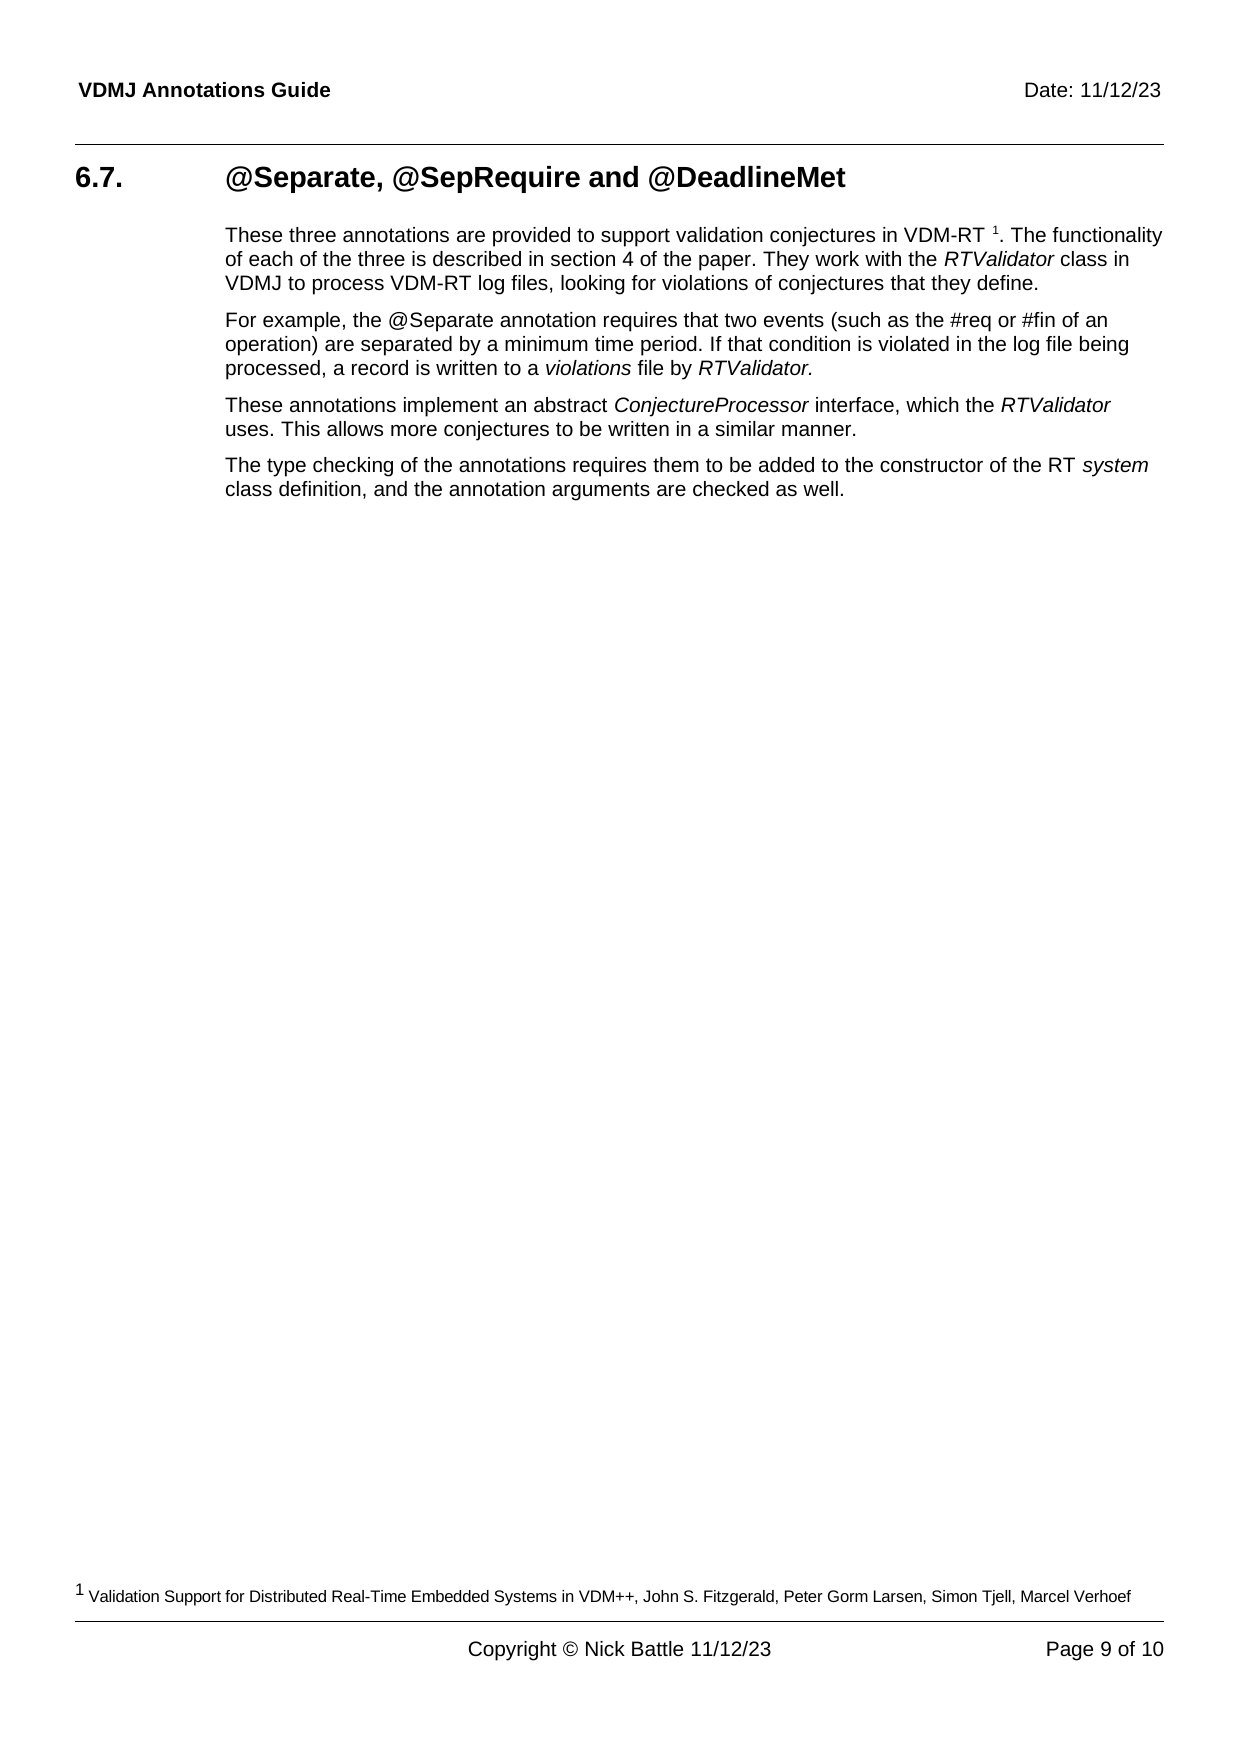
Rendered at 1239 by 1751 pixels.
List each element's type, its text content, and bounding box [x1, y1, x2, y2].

text The type checking of the annotations requires them to be added to the constructor of the RT system class definition, and the annotation arguments are checked as well. [225, 453, 1164, 501]
text These three annotations are provided to support validation conjectures in VDM-RT . The functionality of each of the three is described in section 4 of the paper. They work with the RTValidator class in VDMJ to process VDM-RT log files, looking for violations of conjectures that they define. [225, 223, 1164, 295]
text Validation Support for Distributed Real-Time Embedded Systems in VDM++, John S. Fitzgerald, Peter Gorm Larsen, Simon Tjell, Marcel Verhoef [75, 1587, 1164, 1606]
subtitle @Separate, @SepRequire and @DeadlineMet [75, 160, 1164, 193]
text These annotations implement an abstract ConjectureProcessor interface, which the RTValidator uses. This allows more conjectures to be written in a similar manner. [225, 393, 1164, 441]
text For example, the @Separate annotation requires that two events (such as the #req or #fin of an operation) are separated by a minimum time period. If that condition is violated in the log file being processed, a record is written to a violations file by RTValidator. [225, 308, 1164, 380]
